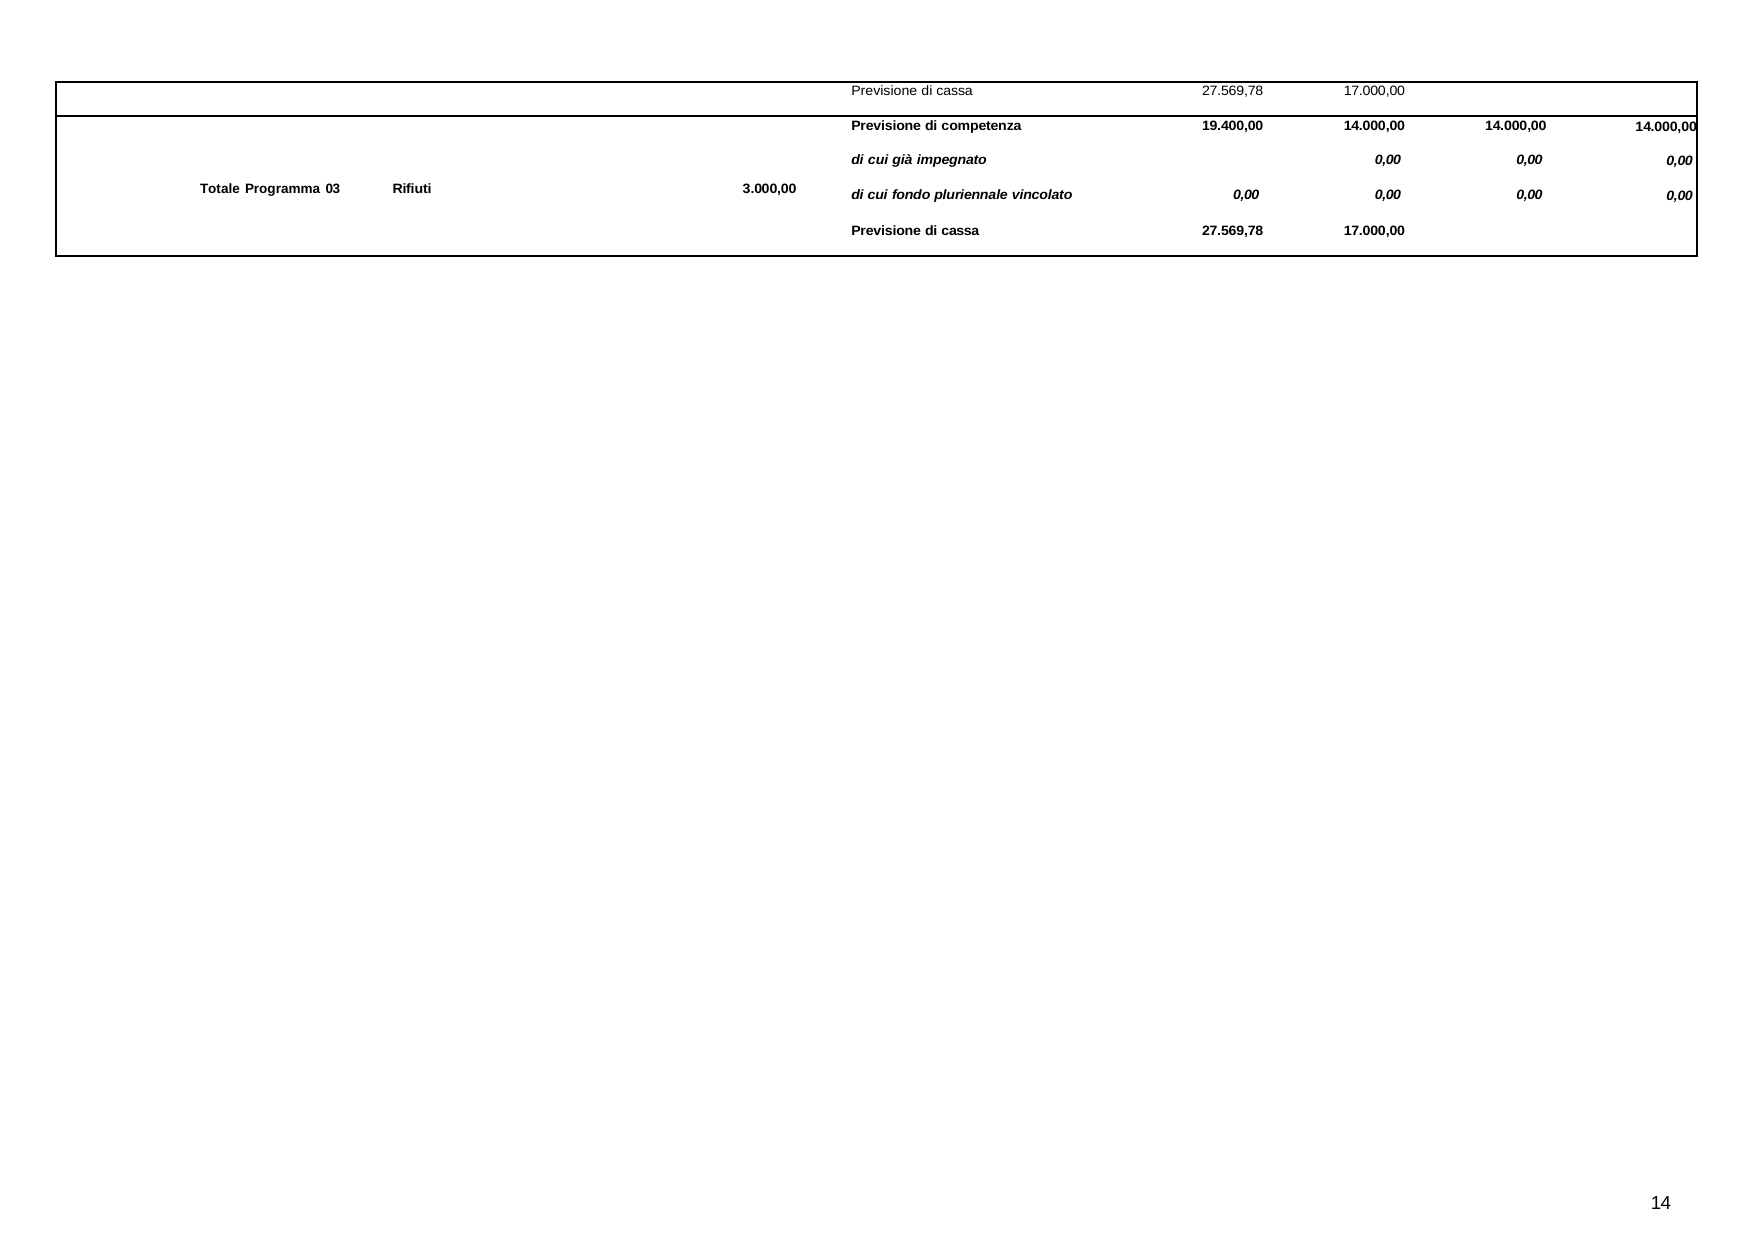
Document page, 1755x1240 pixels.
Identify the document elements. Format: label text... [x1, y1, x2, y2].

table_cell di cui già impegnato [823, 151, 1137, 185]
table_cell Totale Programma 03 [57, 185, 367, 220]
table_cell 0,00 [1443, 151, 1589, 185]
table_cell [367, 117, 611, 151]
table_cell [367, 220, 611, 255]
table_cell [57, 83, 165, 114]
table_cell 0,00 [1589, 151, 1696, 185]
table_cell Previsione di cassa [823, 83, 1137, 114]
table_cell 14.000,00 [1302, 117, 1443, 151]
table_cell [57, 220, 367, 255]
table_cell 19.400,00 [1137, 117, 1302, 151]
table_cell 0,00 [1589, 185, 1696, 220]
table_cell 17.000,00 [1302, 220, 1443, 255]
table_cell di cui fondo pluriennale vincolato [823, 185, 1137, 220]
table_cell 0,00 [1302, 151, 1443, 185]
table_cell [367, 151, 611, 185]
table_cell [611, 117, 822, 151]
table_cell 0,00 [1443, 185, 1589, 220]
table_cell [1589, 83, 1696, 114]
table_cell Rifiuti [367, 185, 611, 220]
table_cell [1589, 220, 1696, 255]
table_cell [1137, 151, 1302, 185]
table_cell [1443, 220, 1589, 255]
table_cell 3.000,00 [611, 185, 822, 220]
table_cell 0,00 [1137, 185, 1302, 220]
table_cell [1443, 83, 1589, 114]
table_cell 0,00 [1302, 185, 1443, 220]
table_cell [611, 220, 822, 255]
table_cell [611, 83, 822, 114]
table_cell Previsione di cassa [823, 220, 1137, 255]
table_cell 14.000,00 [1589, 117, 1696, 151]
table_cell 14.000,00 [1443, 117, 1589, 151]
table_cell 27.569,78 [1137, 83, 1302, 114]
table_cell Previsione di competenza [823, 117, 1137, 151]
table_cell [367, 83, 611, 114]
table_cell [165, 83, 367, 114]
table_cell 17.000,00 [1302, 83, 1443, 114]
table_cell 27.569,78 [1137, 220, 1302, 255]
table_cell [57, 117, 367, 151]
table_cell [57, 151, 367, 185]
table_cell [611, 151, 822, 185]
